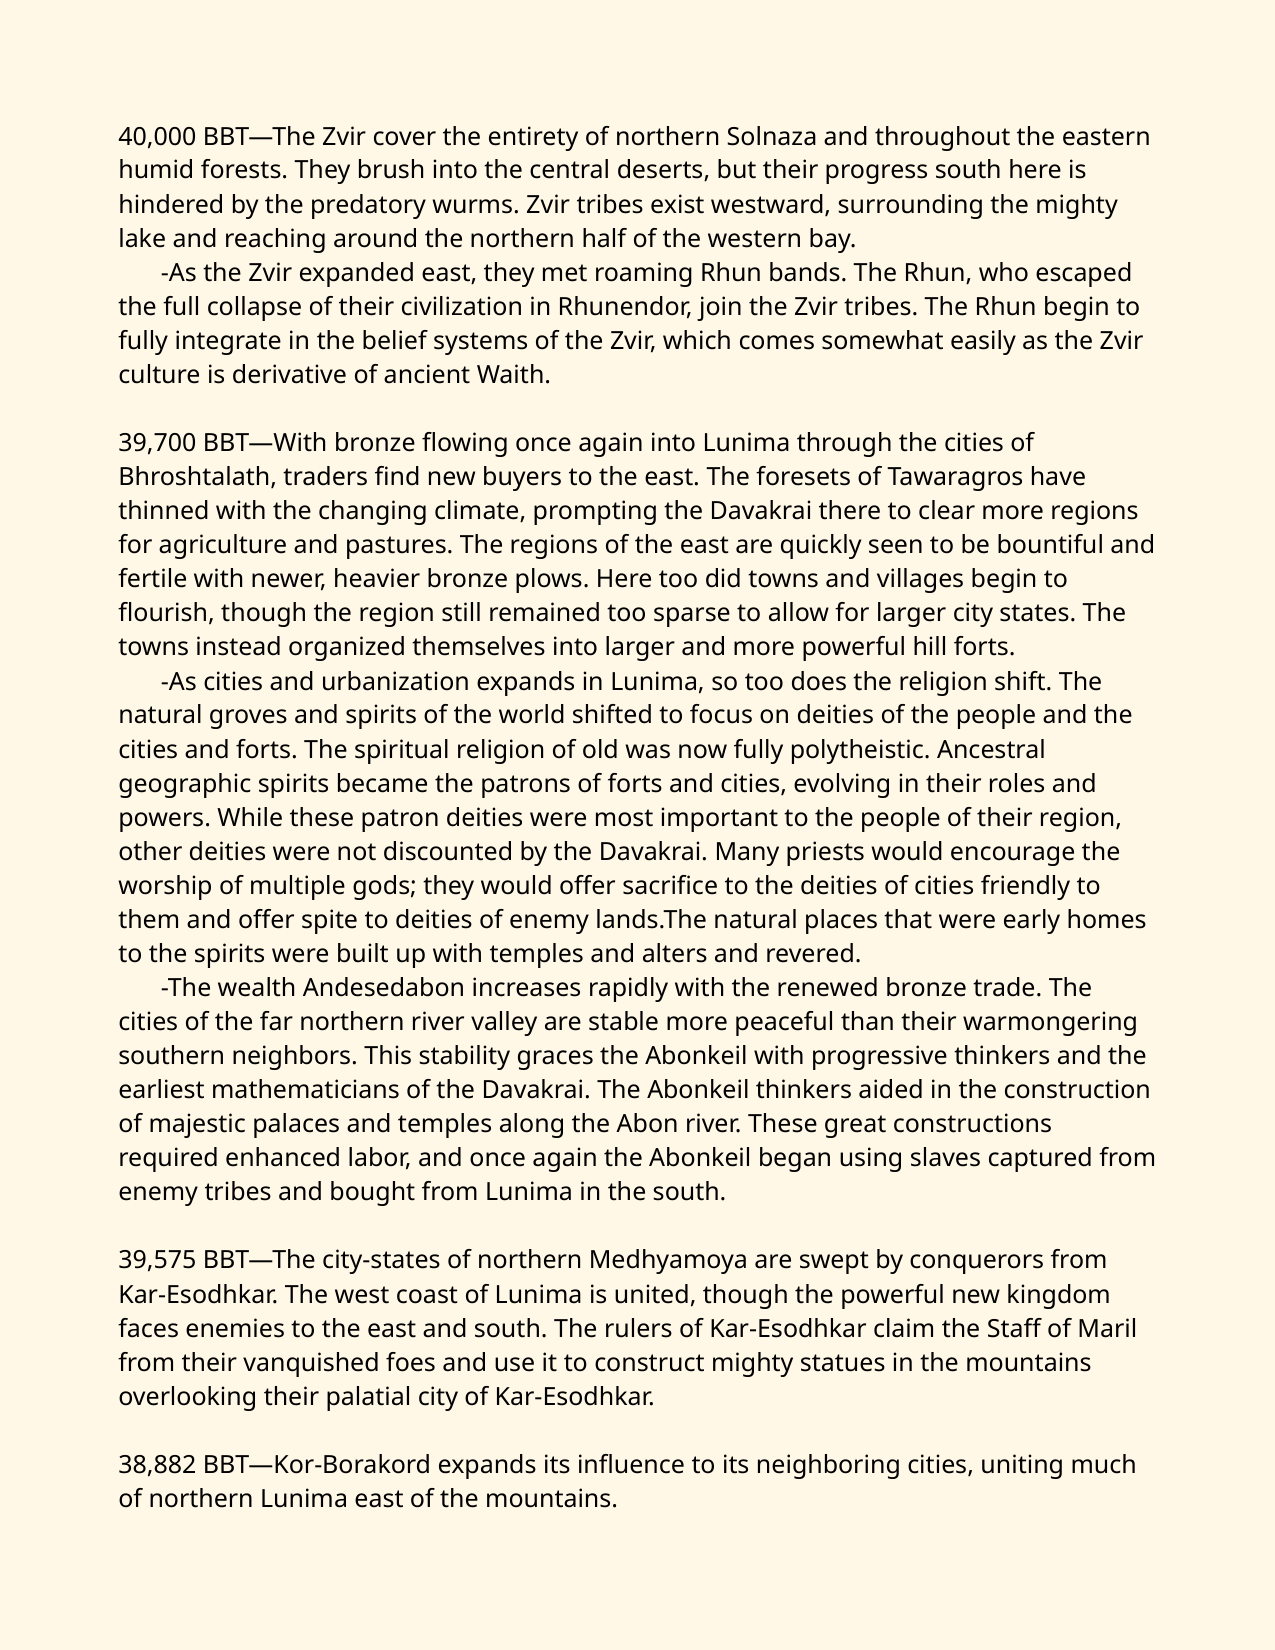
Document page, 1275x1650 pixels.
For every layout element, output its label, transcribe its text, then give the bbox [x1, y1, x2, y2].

text 38,882 BBT—Kor-Borakord expands its influence to its neighboring cities, uniting much of northern Lunima east of the mountains. [118, 1447, 1157, 1515]
text 40,000 BBT—The Zvir cover the entirety of northern Solnaza and throughout the eastern humid forests. They brush into the central deserts, but their progress south here is hindered by the predatory wurms. Zvir tribes exist westward, surrounding the mighty lake and reaching around the northern half of the western bay. [118, 118, 1157, 254]
text -The wealth Andesedabon increases rapidly with the renewed bronze trade. The cities of the far northern river valley are stable more peaceful than their warmongering southern neighbors. This stability graces the Abonkeil with progressive thinkers and the earliest mathematicians of the Davakrai. The Abonkeil thinkers aided in the construction of majestic palaces and temples along the Abon river. These great constructions required enhanced labor, and once again the Abonkeil began using slaves captured from enemy tribes and bought from Lunima in the south. [118, 970, 1157, 1208]
text -As the Zvir expanded east, they met roaming Rhun bands. The Rhun, who escaped the full collapse of their civilization in Rhunendor, join the Zvir tribes. The Rhun begin to fully integrate in the belief systems of the Zvir, which comes somewhat easily as the Zvir culture is derivative of ancient Waith. [118, 254, 1157, 391]
text 39,700 BBT—With bronze flowing once again into Lunima through the cities of Bhroshtalath, traders find new buyers to the east. The foresets of Tawaragros have thinned with the changing climate, prompting the Davakrai there to clear more regions for agriculture and pastures. The regions of the east are quickly seen to be bountiful and fertile with newer, heavier bronze plows. Here too did towns and villages begin to flourish, though the region still remained too sparse to allow for larger city states. The towns instead organized themselves into larger and more powerful hill forts. [118, 425, 1157, 663]
text 39,575 BBT—The city-states of northern Medhyamoya are swept by conquerors from Kar-Esodhkar. The west coast of Lunima is united, though the powerful new kingdom faces enemies to the east and south. The rulers of Kar-Esodhkar claim the Staff of Maril from their vanquished foes and use it to construct mighty statues in the mountains overlooking their palatial city of Kar-Esodhkar. [118, 1242, 1157, 1412]
text -As cities and urbanization expands in Lunima, so too does the religion shift. The natural groves and spirits of the world shifted to focus on deities of the people and the cities and forts. The spiritual religion of old was now fully polytheistic. Ancestral geographic spirits became the patrons of forts and cities, evolving in their roles and powers. While these patron deities were most important to the people of their region, other deities were not discounted by the Davakrai. Many priests would encourage the worship of multiple gods; they would offer sacrifice to the deities of cities friendly to them and offer spite to deities of enemy lands.The natural places that were early homes to the spirits were built up with temples and alters and revered. [118, 663, 1157, 970]
